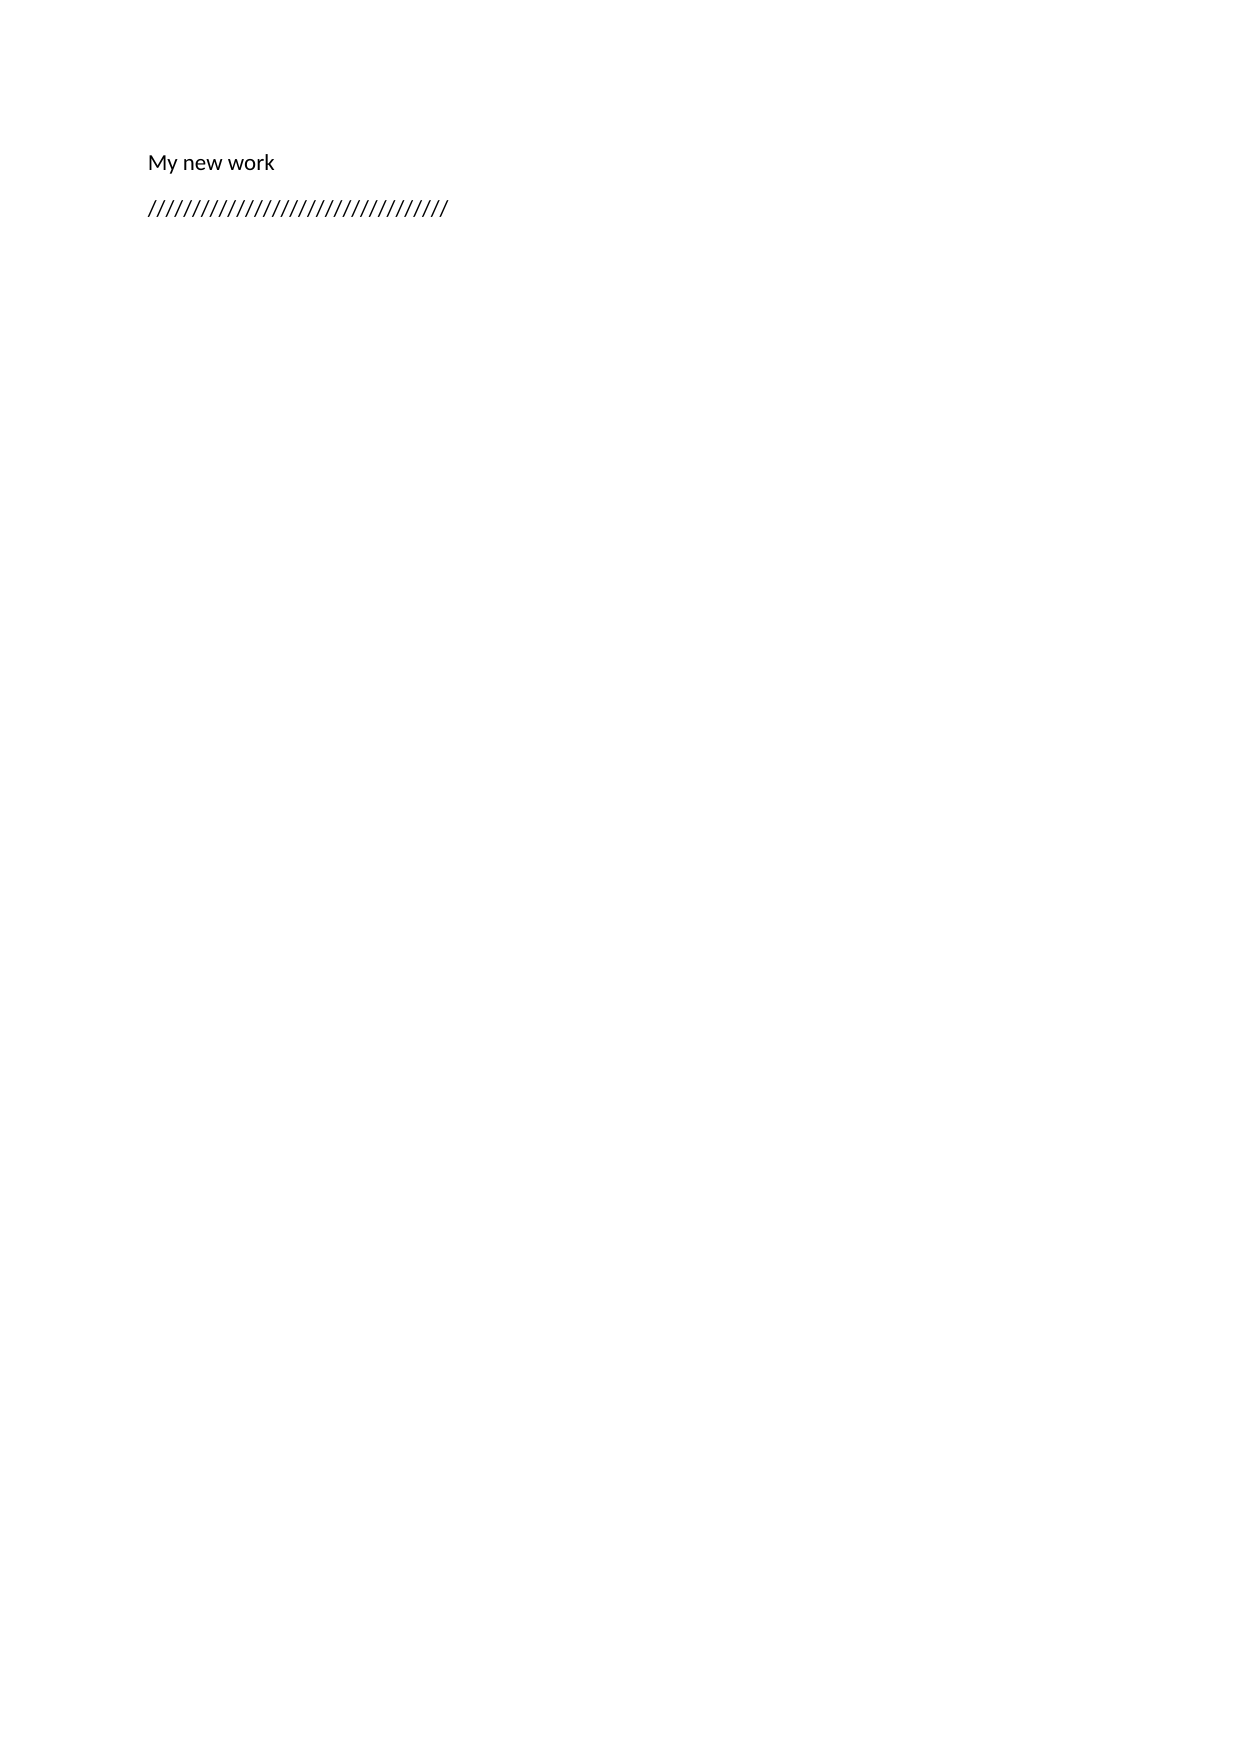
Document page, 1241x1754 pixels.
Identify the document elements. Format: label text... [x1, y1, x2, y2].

text My new work [148, 148, 1093, 176]
text ////////////////////////////////// [148, 194, 1093, 222]
